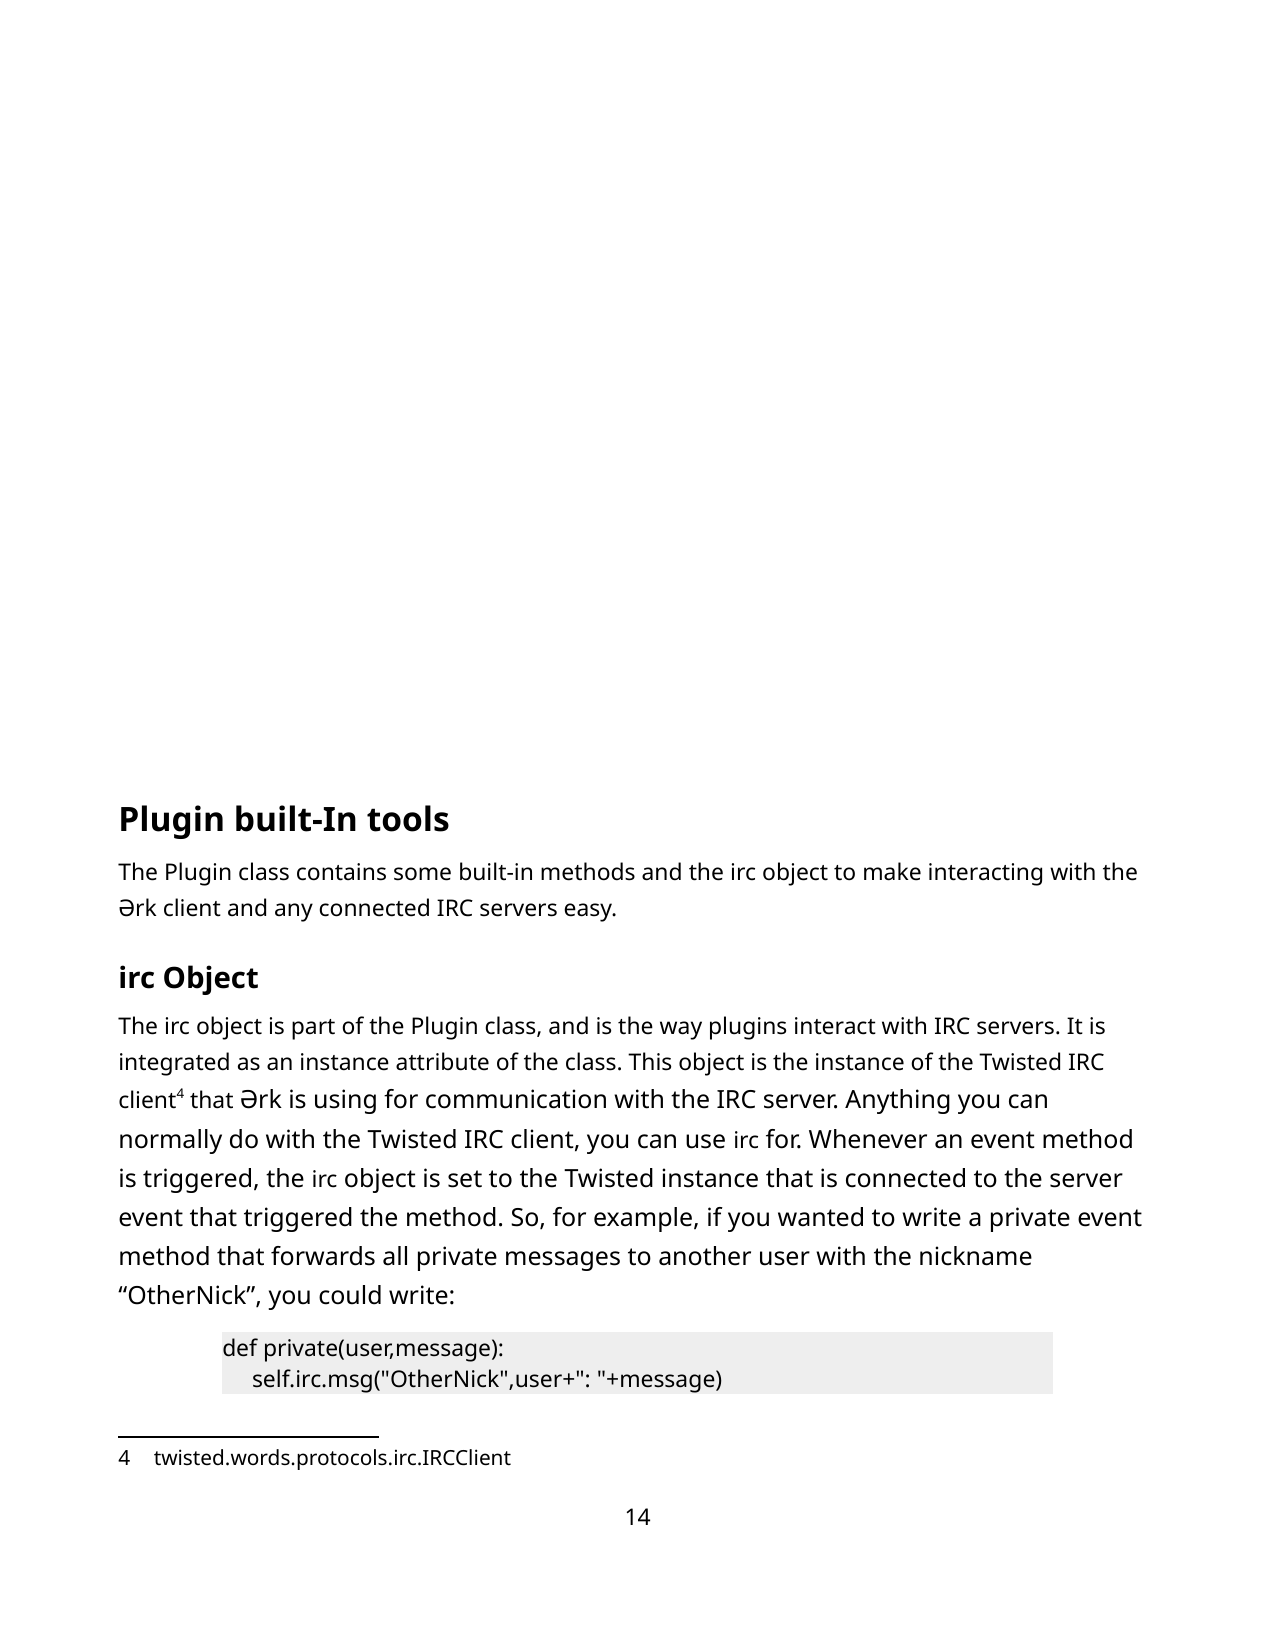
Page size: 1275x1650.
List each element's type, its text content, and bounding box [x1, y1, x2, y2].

subtitle irc Object [118, 957, 1157, 997]
subtitle Plugin built-In tools [118, 795, 1157, 841]
text twisted.words.protocols.irc.IRCClient [118, 1443, 1157, 1471]
text The irc object is part of the Plugin class, and is the way plugins interact with IRC servers. It is integrated as an instance attribute of the class. This object is the instance of the Twisted IRC client that Ərk is using for communication with the IRC server. Anything you can normally do with the Twisted IRC client, you can use irc for. Whenever an event method is triggered, the irc object is set to the Twisted instance that is connected to the server event that triggered the method. So, for example, if you wanted to write a private event method that forwards all private messages to another user with the nickname “OtherNick”, you could write: [118, 1010, 1157, 1312]
table_header def private(user,message): self.irc.msg("OtherNick",user+": "+message) [222, 1332, 1053, 1394]
text The Plugin class contains some built-in methods and the irc object to make interacting with the Ərk client and any connected IRC servers easy. [118, 853, 1157, 923]
